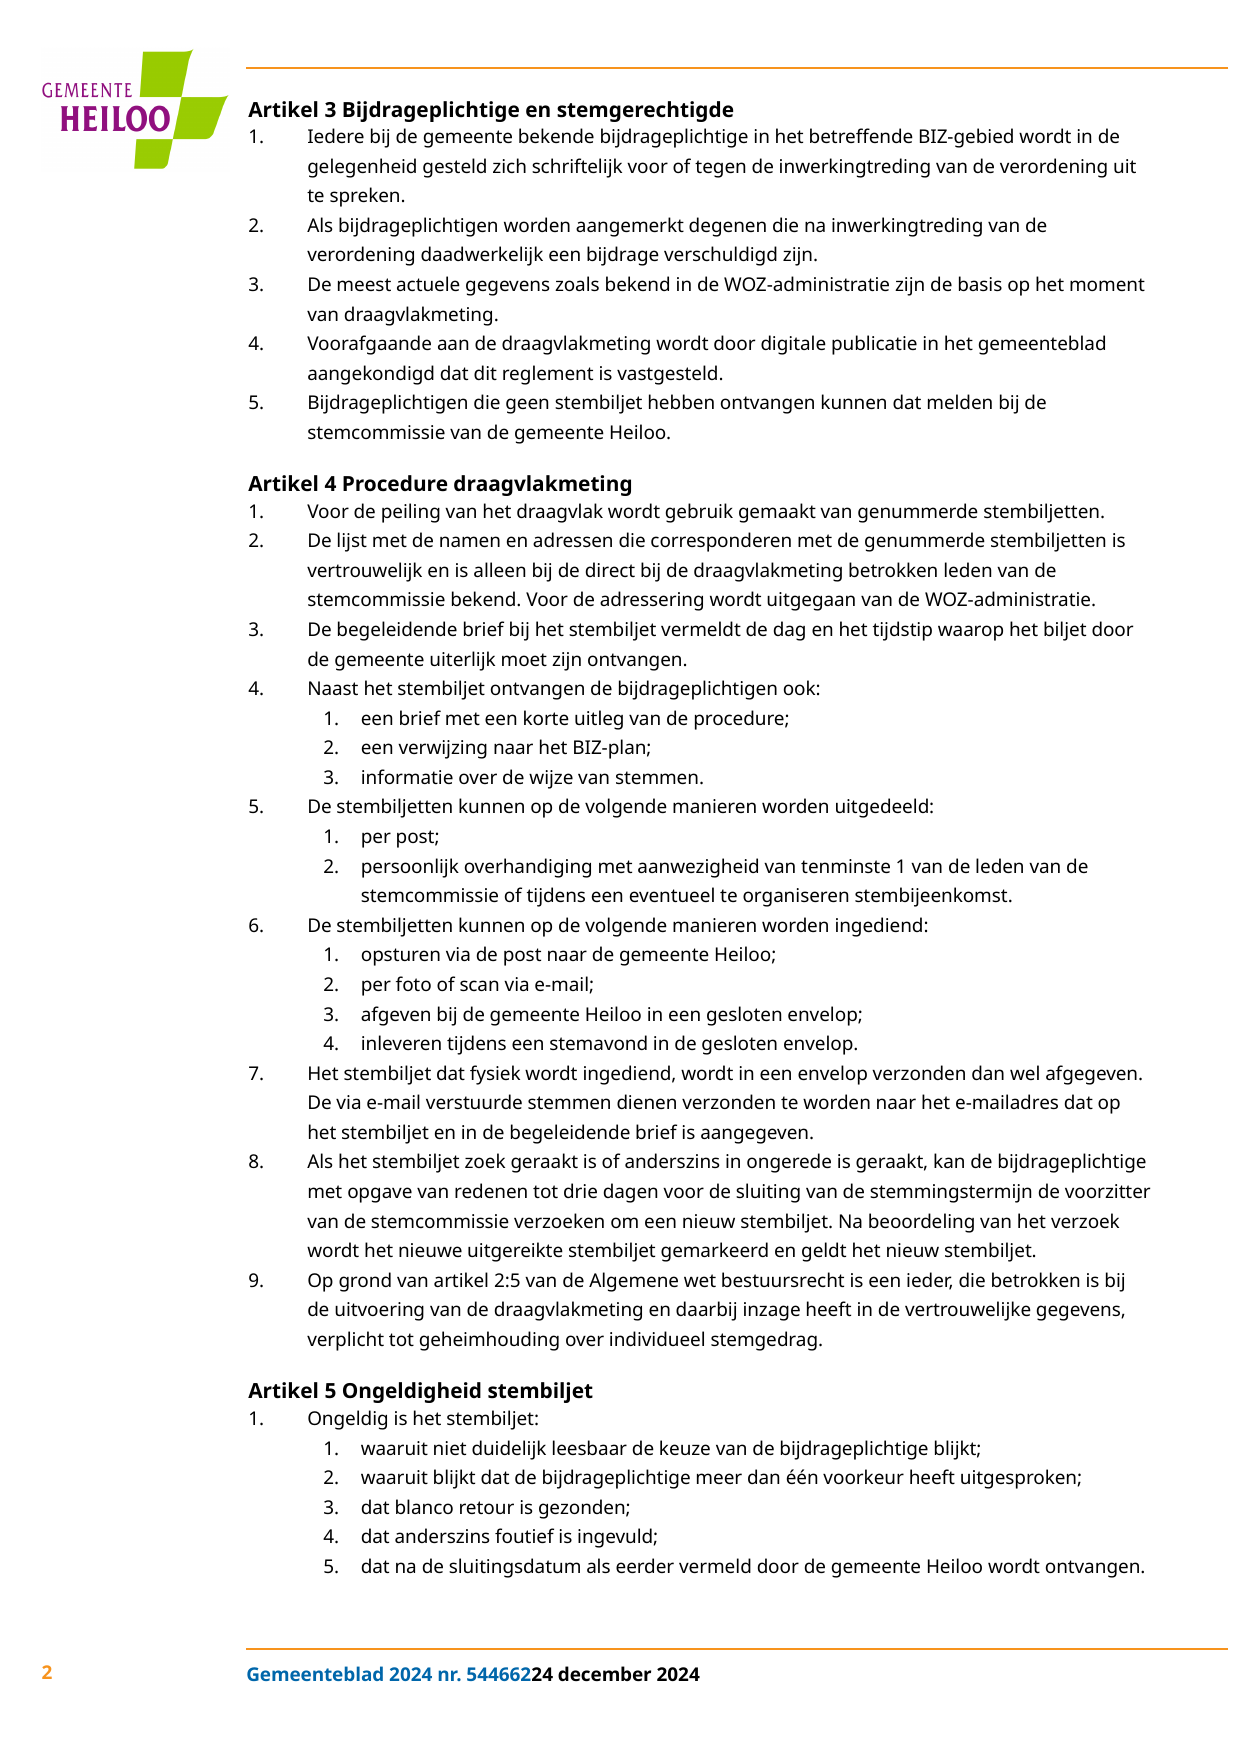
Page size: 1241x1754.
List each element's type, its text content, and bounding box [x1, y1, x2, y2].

list De stembiljetten kunnen op de volgende manieren worden uitgedeeld: [248, 794, 1152, 819]
list De meest actuele gegevens zoals bekend in de WOZ-administratie zijn de basis op het moment van draagvlakmeting. [248, 271, 1152, 326]
list Iedere bij de gemeente bekende bijdrageplichtige in het betreffende BIZ-gebied wordt in de gelegenheid gesteld zich schriftelijk voor of tegen de inwerkingtreding van de verordening uit te spreken. [248, 123, 1152, 208]
picture [41, 47, 231, 172]
list informatie over de wijze van stemmen. [323, 764, 1152, 790]
list Voorafgaande aan de draagvlakmeting wordt door digitale publicatie in het gemeenteblad aangekondigd dat dit reglement is vastgesteld. [248, 330, 1152, 386]
list dat anderszins foutief is ingevuld; [323, 1523, 1152, 1549]
list Op grond van artikel 2:5 van de Algemene wet bestuursrecht is een ieder, die betrokken is bij de uitvoering van de draagvlakmeting en daarbij inzage heeft in de vertrouwelijke gegevens, verplicht tot geheimhouding over individueel stemgedrag. [248, 1267, 1152, 1352]
list waaruit niet duidelijk leesbaar de keuze van de bijdrageplichtige blijkt; [323, 1435, 1152, 1460]
text Artikel 3 Bijdrageplichtige en stemgerechtigde [248, 95, 1152, 123]
list Naast het stembiljet ontvangen de bijdrageplichtigen ook: [248, 675, 1152, 701]
list dat blanco retour is gezonden; [323, 1494, 1152, 1519]
list een verwijzing naar het BIZ-plan; [323, 734, 1152, 760]
list Als bijdrageplichtigen worden aangemerkt degenen die na inwerkingtreding van de verordening daadwerkelijk een bijdrage verschuldigd zijn. [248, 212, 1152, 267]
list persoonlijk overhandiging met aanwezigheid van tenminste 1 van de leden van de stemcommissie of tijdens een eventueel te organiseren stembijeenkomst. [323, 853, 1152, 908]
list inleveren tijdens een stemavond in de gesloten envelop. [323, 1030, 1152, 1056]
list Ongeldig is het stembiljet: [248, 1405, 1152, 1431]
list De lijst met de namen en adressen die corresponderen met de genummerde stembiljetten is vertrouwelijk en is alleen bij de direct bij de draagvlakmeting betrokken leden van de stemcommissie bekend. Voor de adressering wordt uitgegaan van de WOZ-administratie. [248, 527, 1152, 612]
list opsturen via de post naar de gemeente Heiloo; [323, 942, 1152, 967]
list Als het stembiljet zoek geraakt is of anderszins in ongerede is geraakt, kan de bijdrageplichtige met opgave van redenen tot drie dagen voor de sluiting van de stemmingstermijn de voorzitter van de stemcommissie verzoeken om een nieuw stembiljet. Na beoordeling van het verzoek wordt het nieuwe uitgereikte stembiljet gemarkeerd en geldt het nieuw stembiljet. [248, 1149, 1152, 1263]
list per post; [323, 823, 1152, 849]
list afgeven bij de gemeente Heiloo in een gesloten envelop; [323, 1001, 1152, 1027]
list Bijdrageplichtigen die geen stembiljet hebben ontvangen kunnen dat melden bij de stemcommissie van de gemeente Heiloo. [248, 389, 1152, 445]
list dat na de sluitingsdatum als eerder vermeld door de gemeente Heiloo wordt ontvangen. [323, 1553, 1152, 1579]
list De begeleidende brief bij het stembiljet vermeldt de dag en het tijdstip waarop het biljet door de gemeente uiterlijk moet zijn ontvangen. [248, 616, 1152, 672]
list waaruit blijkt dat de bijdrageplichtige meer dan één voorkeur heeft uitgesproken; [323, 1464, 1152, 1490]
text Artikel 5 Ongeldigheid stembiljet [248, 1377, 1152, 1405]
list Het stembiljet dat fysiek wordt ingediend, wordt in een envelop verzonden dan wel afgegeven. De via e-mail verstuurde stemmen dienen verzonden te worden naar het e-mailadres dat op het stembiljet en in de begeleidende brief is aangegeven. [248, 1060, 1152, 1145]
list De stembiljetten kunnen op de volgende manieren worden ingediend: [248, 912, 1152, 938]
text Artikel 4 Procedure draagvlakmeting [248, 469, 1152, 498]
list per foto of scan via e-mail; [323, 971, 1152, 997]
list een brief met een korte uitleg van de procedure; [323, 705, 1152, 731]
list Voor de peiling van het draagvlak wordt gebruik gemaakt van genummerde stembiljetten. [248, 498, 1152, 524]
